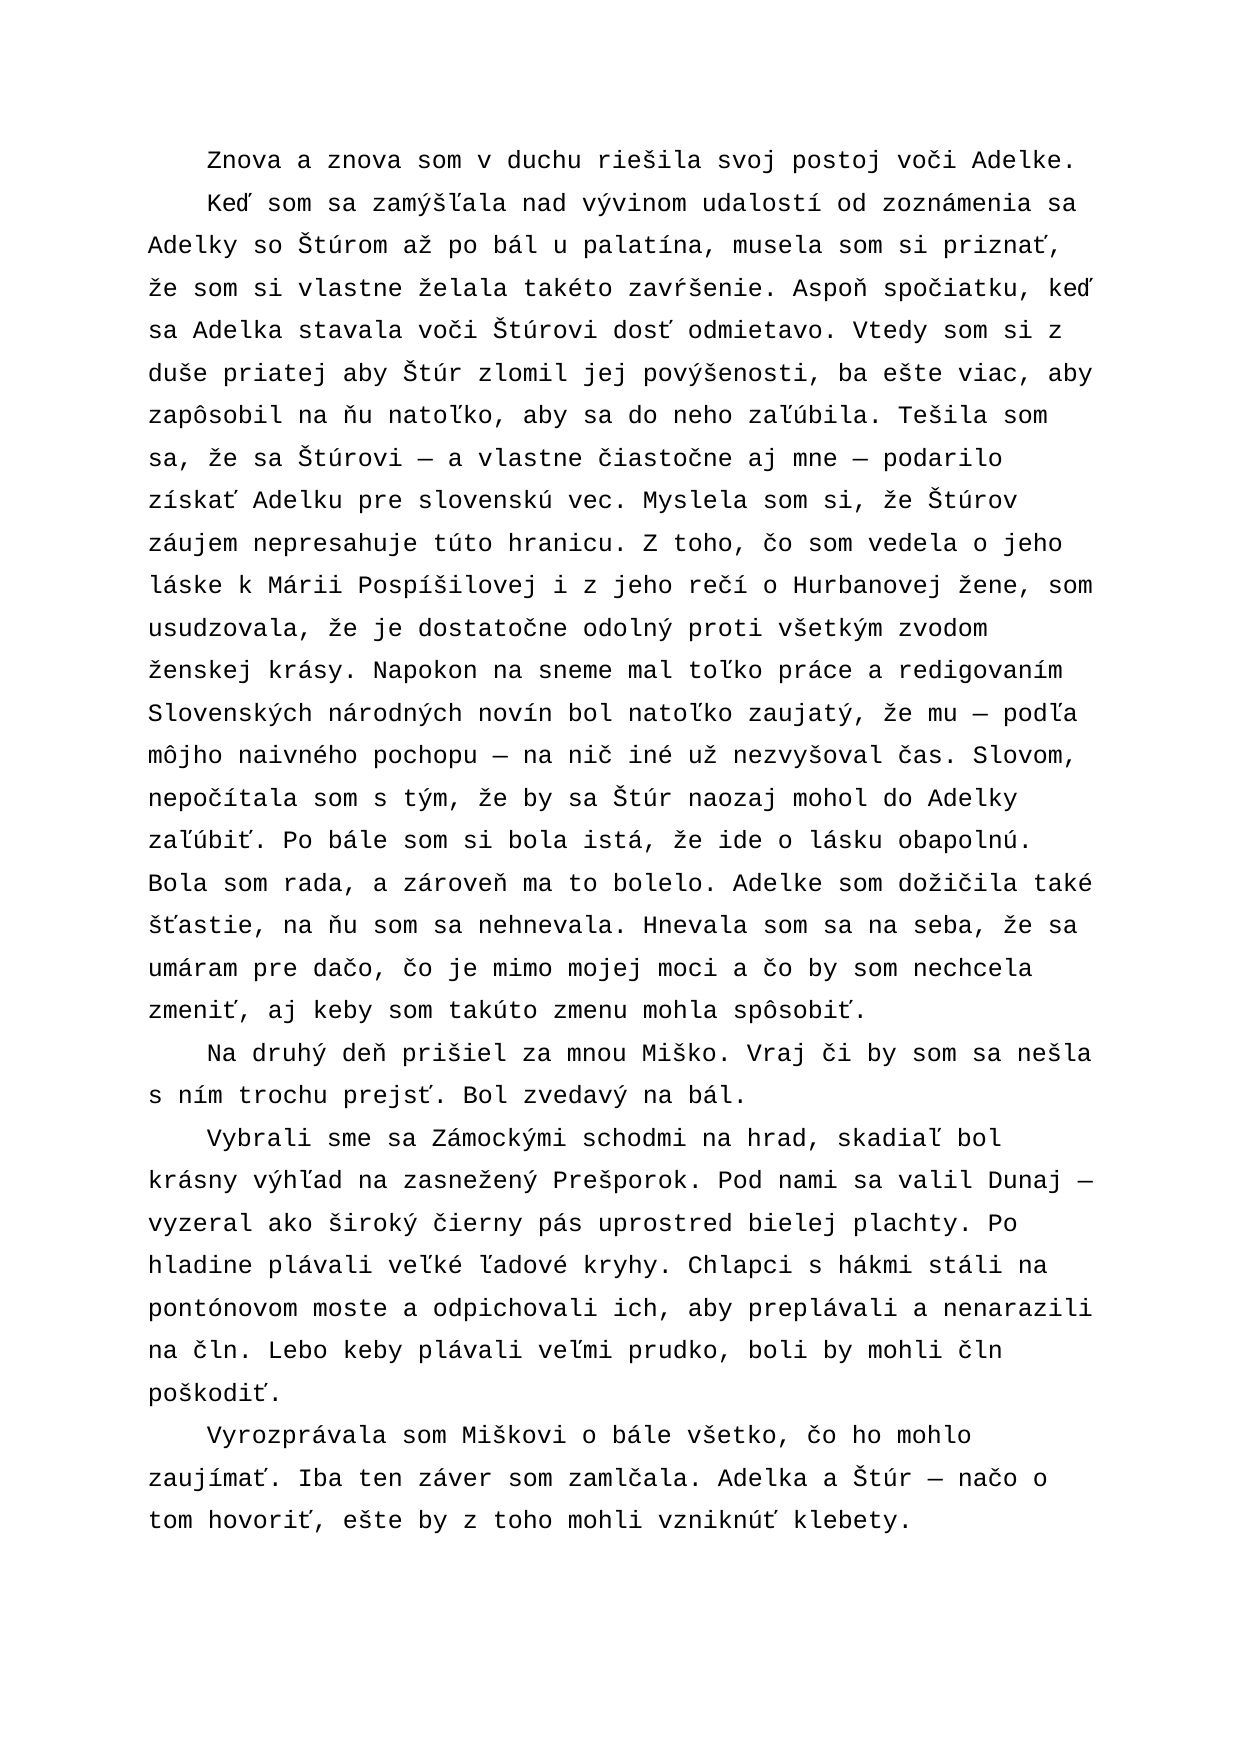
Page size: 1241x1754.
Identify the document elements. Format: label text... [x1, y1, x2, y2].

text Keď som sa zamýšľala nad vývinom udalostí od zoznámenia sa Adelky so Štúrom až po bál u palatína, musela som si priznať, že som si vlastne želala takéto zavŕšenie. Aspoň spočiatku, keď sa Adelka stavala voči Štúrovi dosť odmietavo. Vtedy som si z duše priatej aby Štúr zlomil jej povýšenosti, ba ešte viac, aby zapôsobil na ňu natoľko, aby sa do neho zaľúbila. Tešila som sa, že sa Štúrovi — a vlastne čiastočne aj mne — podarilo získať Adelku pre slovenskú vec. Myslela som si, že Štúrov záujem nepresahuje túto hranicu. Z toho, čo som vedela o jeho láske k Márii Pospíšilovej i z jeho rečí o Hurbanovej žene, som usudzovala, že je dostatočne odolný proti všetkým zvodom ženskej krásy. Napokon na sneme mal toľko práce a redigovaním Slovenských národných novín bol natoľko zaujatý, že mu — podľa môjho naivného pochopu — na nič iné už nezvyšoval čas. Slovom, nepočítala som s tým, že by sa Štúr naozaj mohol do Adelky zaľúbiť. Po bále som si bola istá, že ide o lásku obapolnú. Bola som rada, a zároveň ma to bolelo. Adelke som dožičila také šťastie, na ňu som sa nehnevala. Hnevala som sa na seba, že sa umáram pre dačo, čo je mimo mojej moci a čo by som nechcela zmeniť, aj keby som takúto zmenu mohla spôsobiť. [148, 190, 1093, 1026]
text Na druhý deň prišiel za mnou Miško. Vraj či by som sa nešla s ním trochu prejsť. Bol zvedavý na bál. [148, 1040, 1093, 1111]
text Vybrali sme sa Zámockými schodmi na hrad, skadiaľ bol krásny výhľad na zasnežený Prešporok. Pod nami sa valil Dunaj — vyzeral ako široký čierny pás uprostred bielej plachty. Po hladine plávali veľké ľadové kryhy. Chlapci s hákmi stáli na pontónovom moste a odpichovali ich, aby preplávali a nenarazili na čln. Lebo keby plávali veľmi prudko, boli by mohli čln poškodiť. [148, 1125, 1093, 1408]
text Znova a znova som v duchu riešila svoj postoj voči Adelke. [148, 148, 1093, 176]
text Vyrozprávala som Miškovi o bále všetko, čo ho mohlo zaujímať. Iba ten záver som zamlčala. Adelka a Štúr — načo o tom hovoriť, ešte by z toho mohli vzniknúť klebety. [148, 1423, 1093, 1536]
